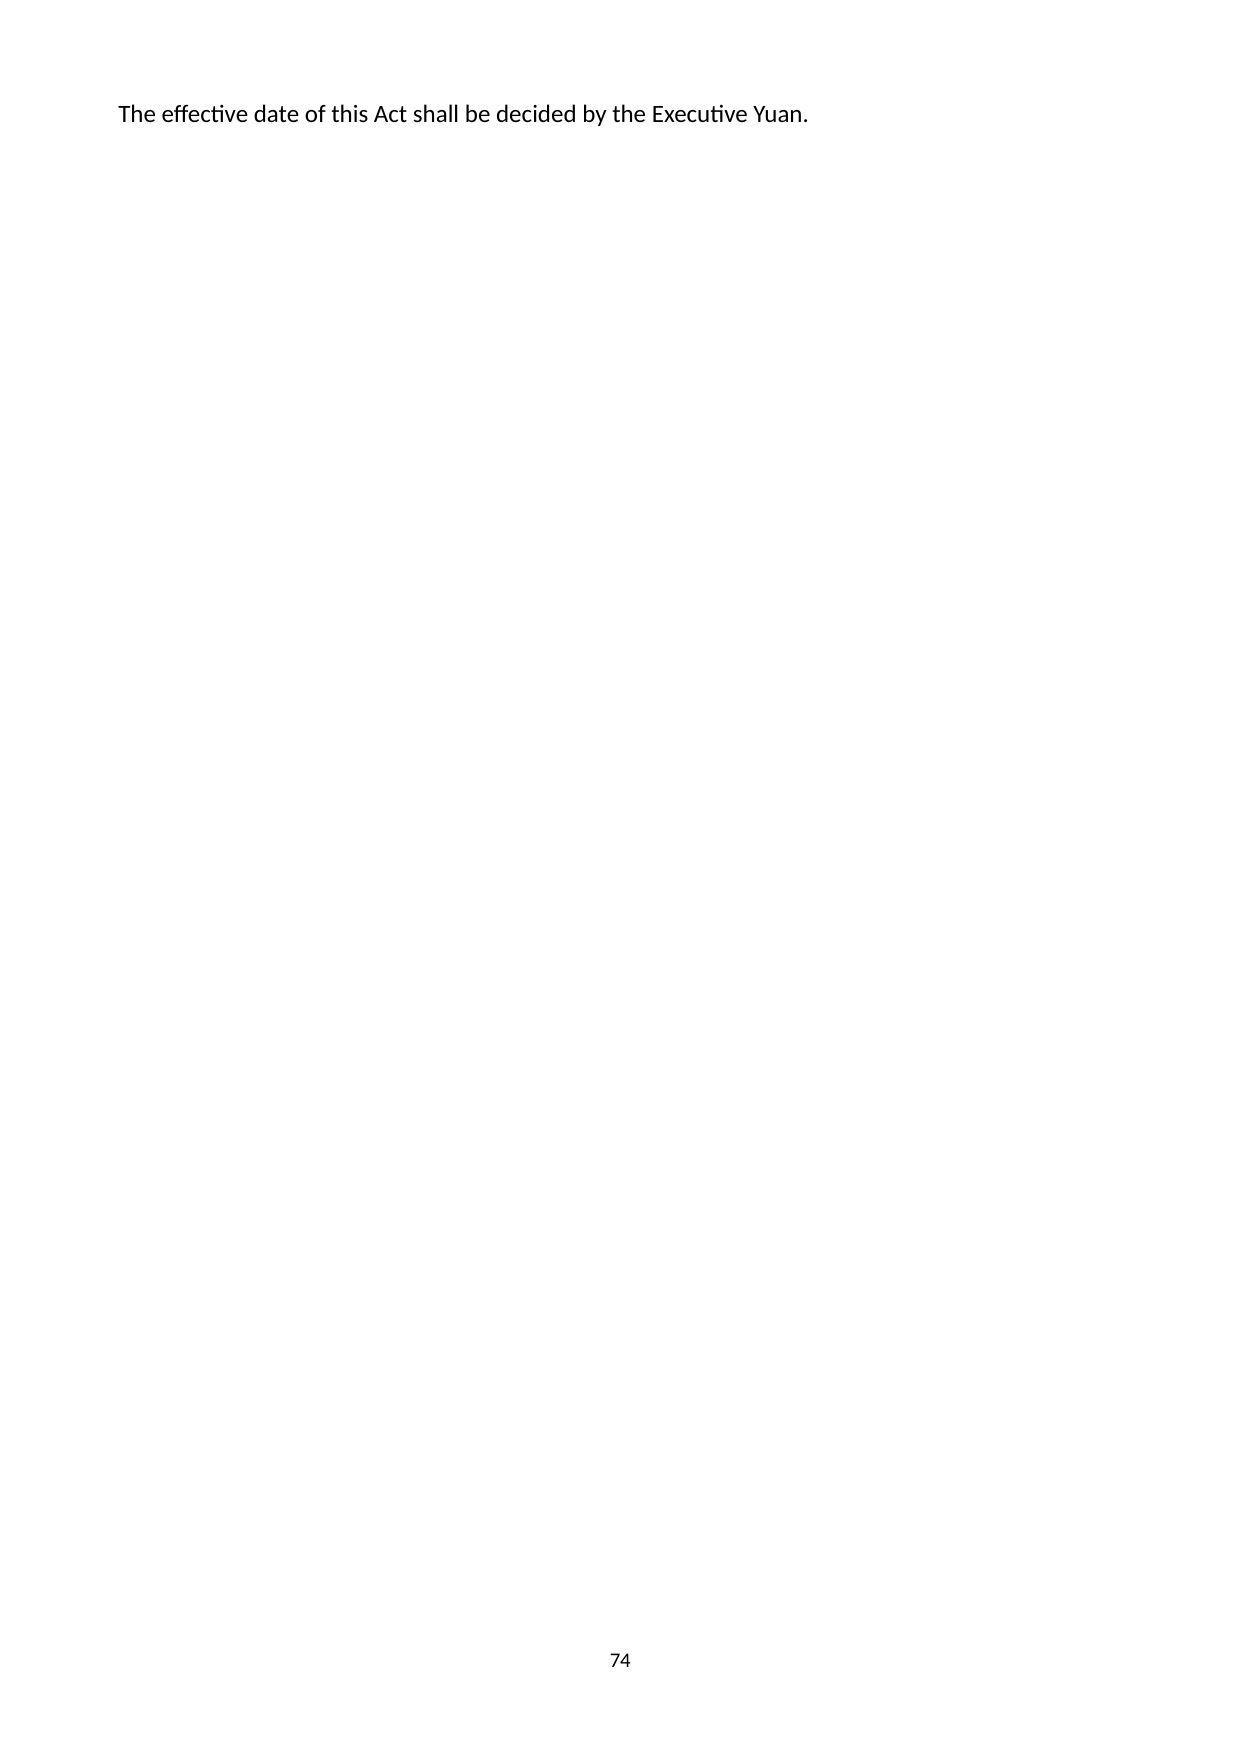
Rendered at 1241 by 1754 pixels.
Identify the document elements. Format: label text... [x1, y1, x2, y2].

text The effective date of this Act shall be decided by the Executive Yuan. [118, 72, 1122, 134]
